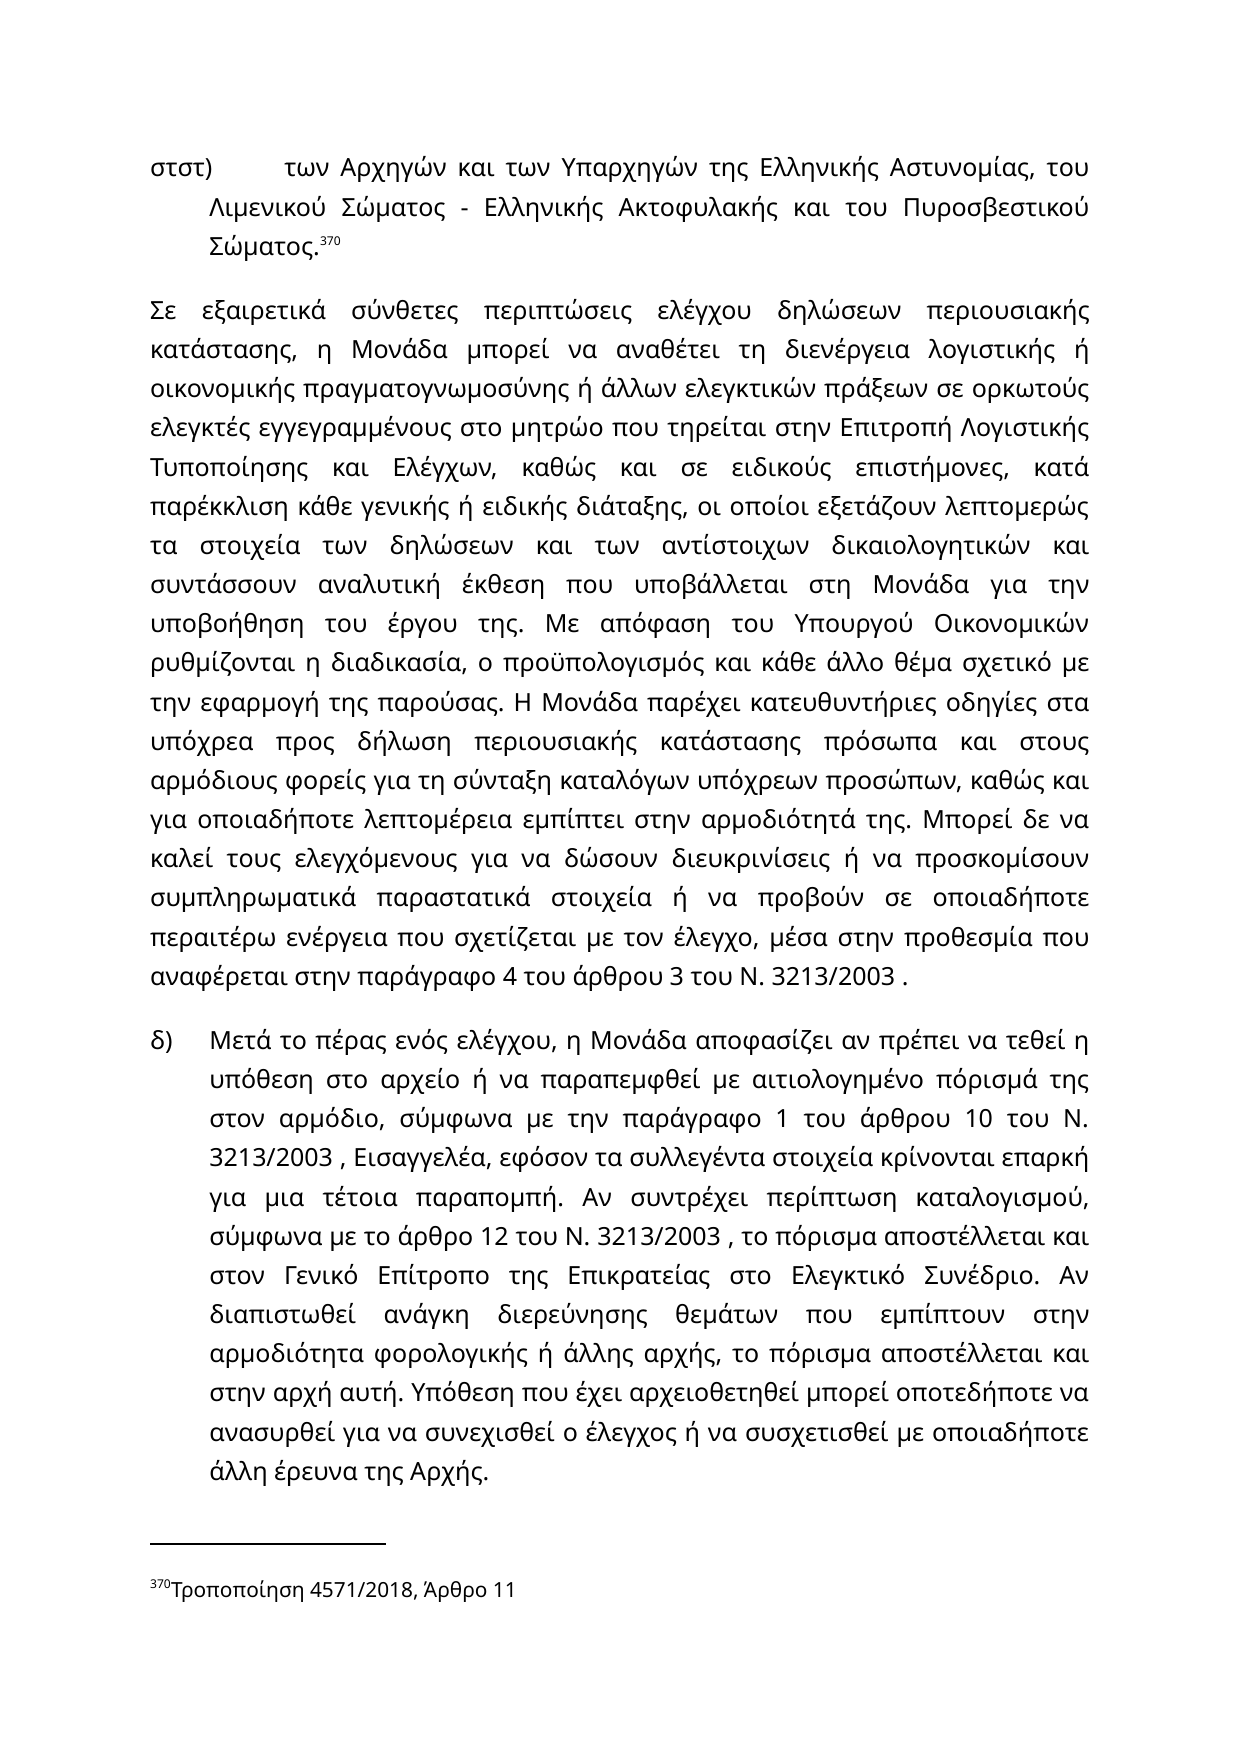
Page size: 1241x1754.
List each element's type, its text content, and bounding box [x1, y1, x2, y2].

list στστ) των Αρχηγών και των Υπαρχηγών της Ελληνικής Αστυνομίας, του Λιμενικού Σώματος - Ελληνικής Ακτοφυλακής και του Πυροσβεστικού Σώματος. [150, 150, 1090, 262]
text Τροποποίηση 4571/2018, Άρθρο 11 [150, 1576, 1090, 1604]
text Σε εξαιρετικά σύνθετες περιπτώσεις ελέγχου δηλώσεων περιουσιακής κατάστασης, η Μονάδα μπορεί να αναθέτει τη διενέργεια λογιστικής ή οικονομικής πραγματογνωμοσύνης ή άλλων ελεγκτικών πράξεων σε ορκωτούς ελεγκτές εγγεγραμμένους στο μητρώο που τηρείται στην Επιτροπή Λογιστικής Τυποποίησης και Ελέγχων, καθώς και σε ειδικούς επιστήμονες, κατά παρέκκλιση κάθε γενικής ή ειδικής διάταξης, οι οποίοι εξετάζουν λεπτομερώς τα στοιχεία των δηλώσεων και των αντίστοιχων δικαιολογητικών και συντάσσουν αναλυτική έκθεση που υποβάλλεται στη Μονάδα για την υποβοήθηση του έργου της. Με απόφαση του Υπουργού Οικονομικών ρυθμίζονται η διαδικασία, ο προϋπολογισμός και κάθε άλλο θέμα σχετικό με την εφαρμογή της παρούσας. Η Μονάδα παρέχει κατευθυντήριες οδηγίες στα υπόχρεα προς δήλωση περιουσιακής κατάστασης πρόσωπα και στους αρμόδιους φορείς για τη σύνταξη καταλόγων υπόχρεων προσώπων, καθώς και για οποιαδήποτε λεπτομέρεια εμπίπτει στην αρμοδιότητά της. Μπορεί δε να καλεί τους ελεγχόμενους για να δώσουν διευκρινίσεις ή να προσκομίσουν συμπληρωματικά παραστατικά στοιχεία ή να προβούν σε οποιαδήποτε περαιτέρω ενέργεια που σχετίζεται με τον έλεγχο, μέσα στην προθεσμία που αναφέρεται στην παράγραφο 4 του άρθρου 3 του Ν. 3213/2003 . [150, 292, 1090, 992]
list δ) Μετά το πέρας ενός ελέγχου, η Μονάδα αποφασίζει αν πρέπει να τεθεί η υπόθεση στο αρχείο ή να παραπεμφθεί με αιτιολογημένο πόρισμά της στον αρμόδιο, σύμφωνα με την παράγραφο 1 του άρθρου 10 του Ν. 3213/2003 , Εισαγγελέα, εφόσον τα συλλεγέντα στοιχεία κρίνονται επαρκή για μια τέτοια παραπομπή. Αν συντρέχει περίπτωση καταλογισμού, σύμφωνα με το άρθρο 12 του Ν. 3213/2003 , το πόρισμα αποστέλλεται και στον Γενικό Επίτροπο της Επικρατείας στο Ελεγκτικό Συνέδριο. Αν διαπιστωθεί ανάγκη διερεύνησης θεμάτων που εμπίπτουν στην αρμοδιότητα φορολογικής ή άλλης αρχής, το πόρισμα αποστέλλεται και στην αρχή αυτή. Υπόθεση που έχει αρχειοθετηθεί μπορεί οποτεδήποτε να ανασυρθεί για να συνεχισθεί ο έλεγχος ή να συσχετισθεί με οποιαδήποτε άλλη έρευνα της Αρχής. [150, 1022, 1090, 1487]
